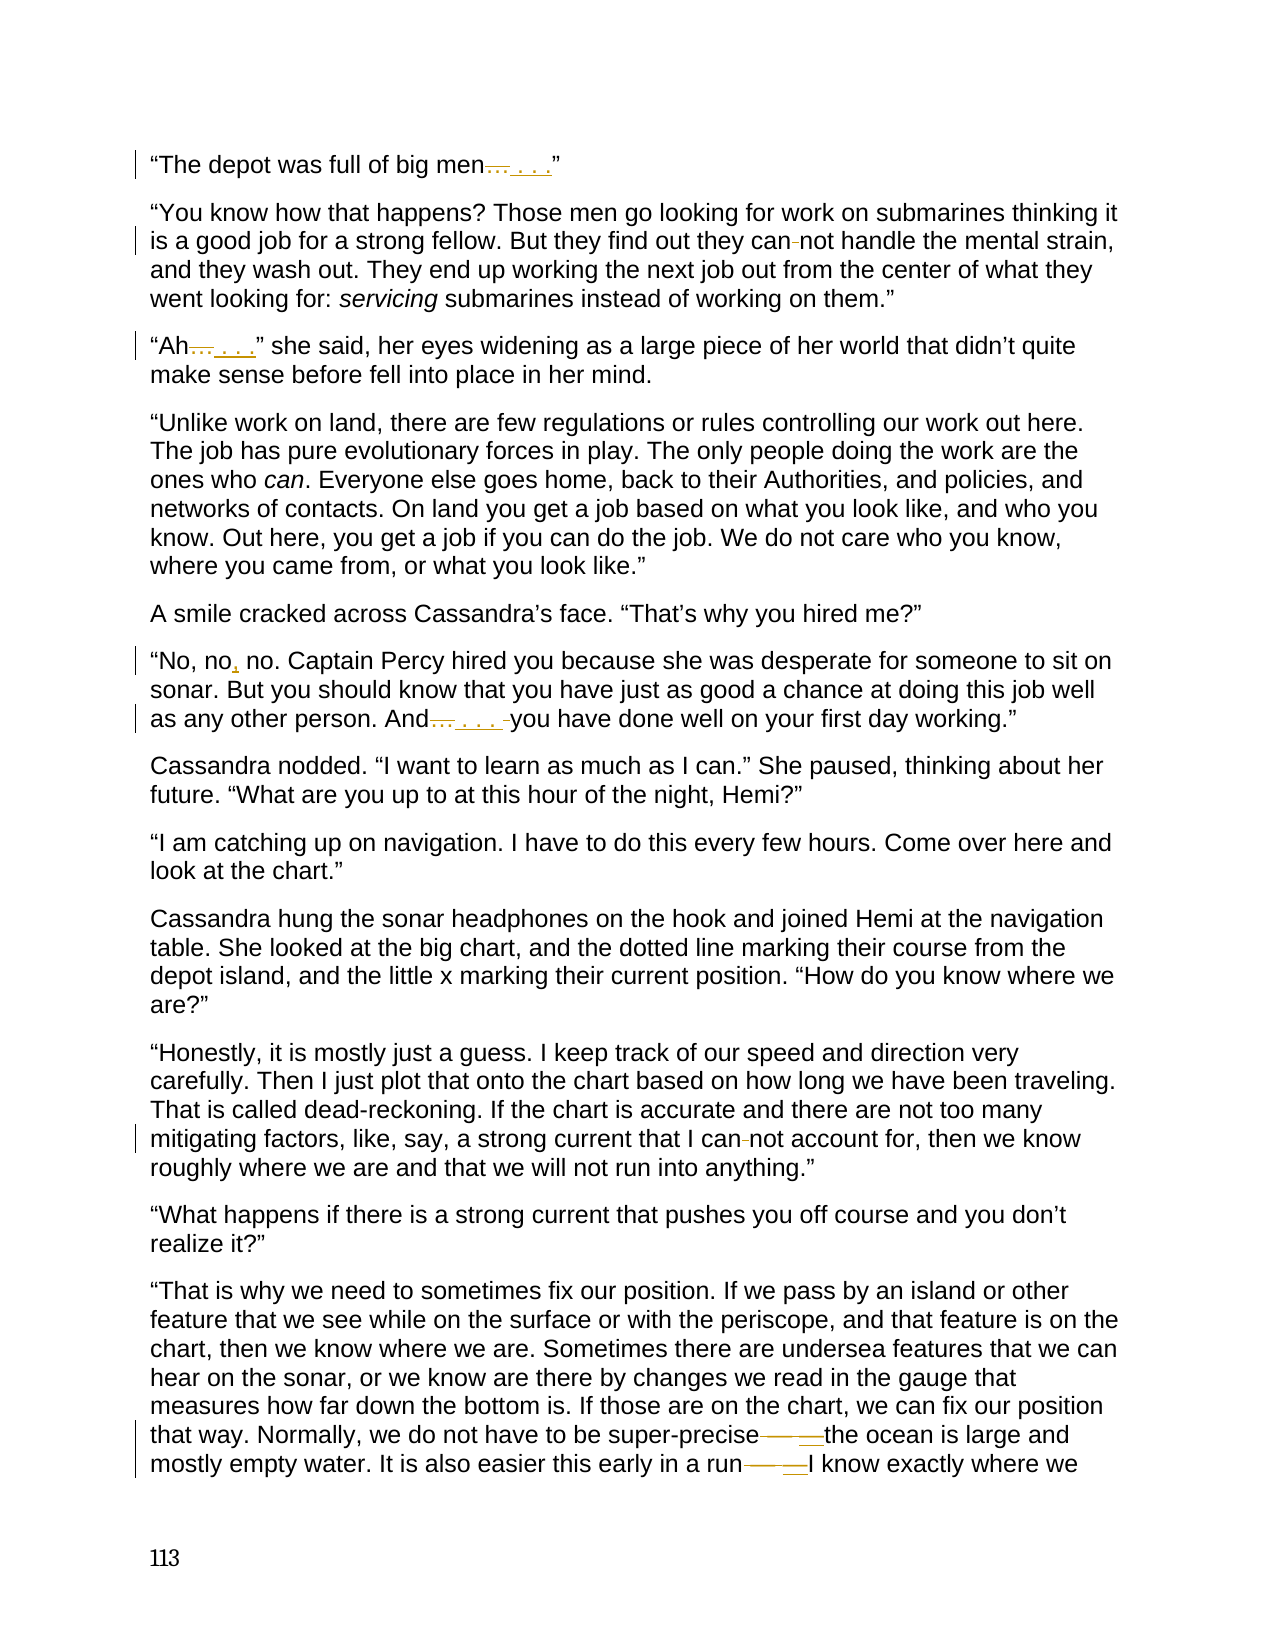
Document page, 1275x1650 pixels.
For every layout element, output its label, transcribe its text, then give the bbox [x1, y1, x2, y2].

text “That is why we need to sometimes fix our position. If we pass by an island or other feature that we see while on the surface or with the periscope, and that feature is on the chart, then we know where we are. Sometimes there are undersea features that we can hear on the sonar, or we know are there by changes we read in the gauge that measures how far down the bottom is. If those are on the chart, we can fix our position that way. Normally, we do not have to be super-precise—the ocean is large and mostly empty water. It is also easier this early in a run—I know exactly where we [150, 1276, 1125, 1477]
text A smile cracked across Cassandra’s face. “That’s why you hired me?” [150, 599, 1125, 627]
text Cassandra nodded. “I want to learn as much as I can.” She paused, thinking about her future. “What are you up to at this hour of the night, Hemi?” [150, 751, 1125, 809]
text “Ah . . .” she said, her eyes widening as a large piece of her world that didn’t quite make sense before fell into place in her mind. [150, 331, 1125, 389]
text “Unlike work on land, there are few regulations or rules controlling our work out here. The job has pure evolutionary forces in play. The only people doing the work are the ones who can. Everyone else goes home, back to their Authorities, and policies, and networks of contacts. On land you get a job based on what you look like, and who you know. Out here, you get a job if you can do the job. We do not care who you know, where you came from, or what you look like.” [150, 407, 1125, 580]
text “You know how that happens? Those men go looking for work on submarines thinking it is a good job for a strong fellow. But they find out they cannot handle the mental strain, and they wash out. They end up working the next job out from the center of what they went looking for: servicing submarines instead of working on them.” [150, 197, 1125, 312]
text “What happens if there is a strong current that pushes you off course and you don’t realize it?” [150, 1200, 1125, 1257]
text “Honestly, it is mostly just a guess. I keep track of our speed and direction very carefully. Then I just plot that onto the chart based on how long we have been traveling. That is called dead-reckoning. If the chart is accurate and there are not too many mitigating factors, like, say, a strong current that I cannot account for, then we know roughly where we are and that we will not run into anything.” [150, 1037, 1125, 1181]
text “No, no, no. Captain Percy hired you because she was desperate for someone to sit on sonar. But you should know that you have just as good a chance at doing this job well as any other person. And . . . you have done well on your first day working.” [150, 646, 1125, 732]
text “I am catching up on navigation. I have to do this every few hours. Come over here and look at the chart.” [150, 827, 1125, 885]
text “The depot was full of big men . . .” [150, 150, 1125, 179]
text Cassandra hung the sonar headphones on the hook and joined Hemi at the navigation table. She looked at the big chart, and the dotted line marking their course from the depot island, and the little x marking their current position. “How do you know where we are?” [150, 904, 1125, 1019]
